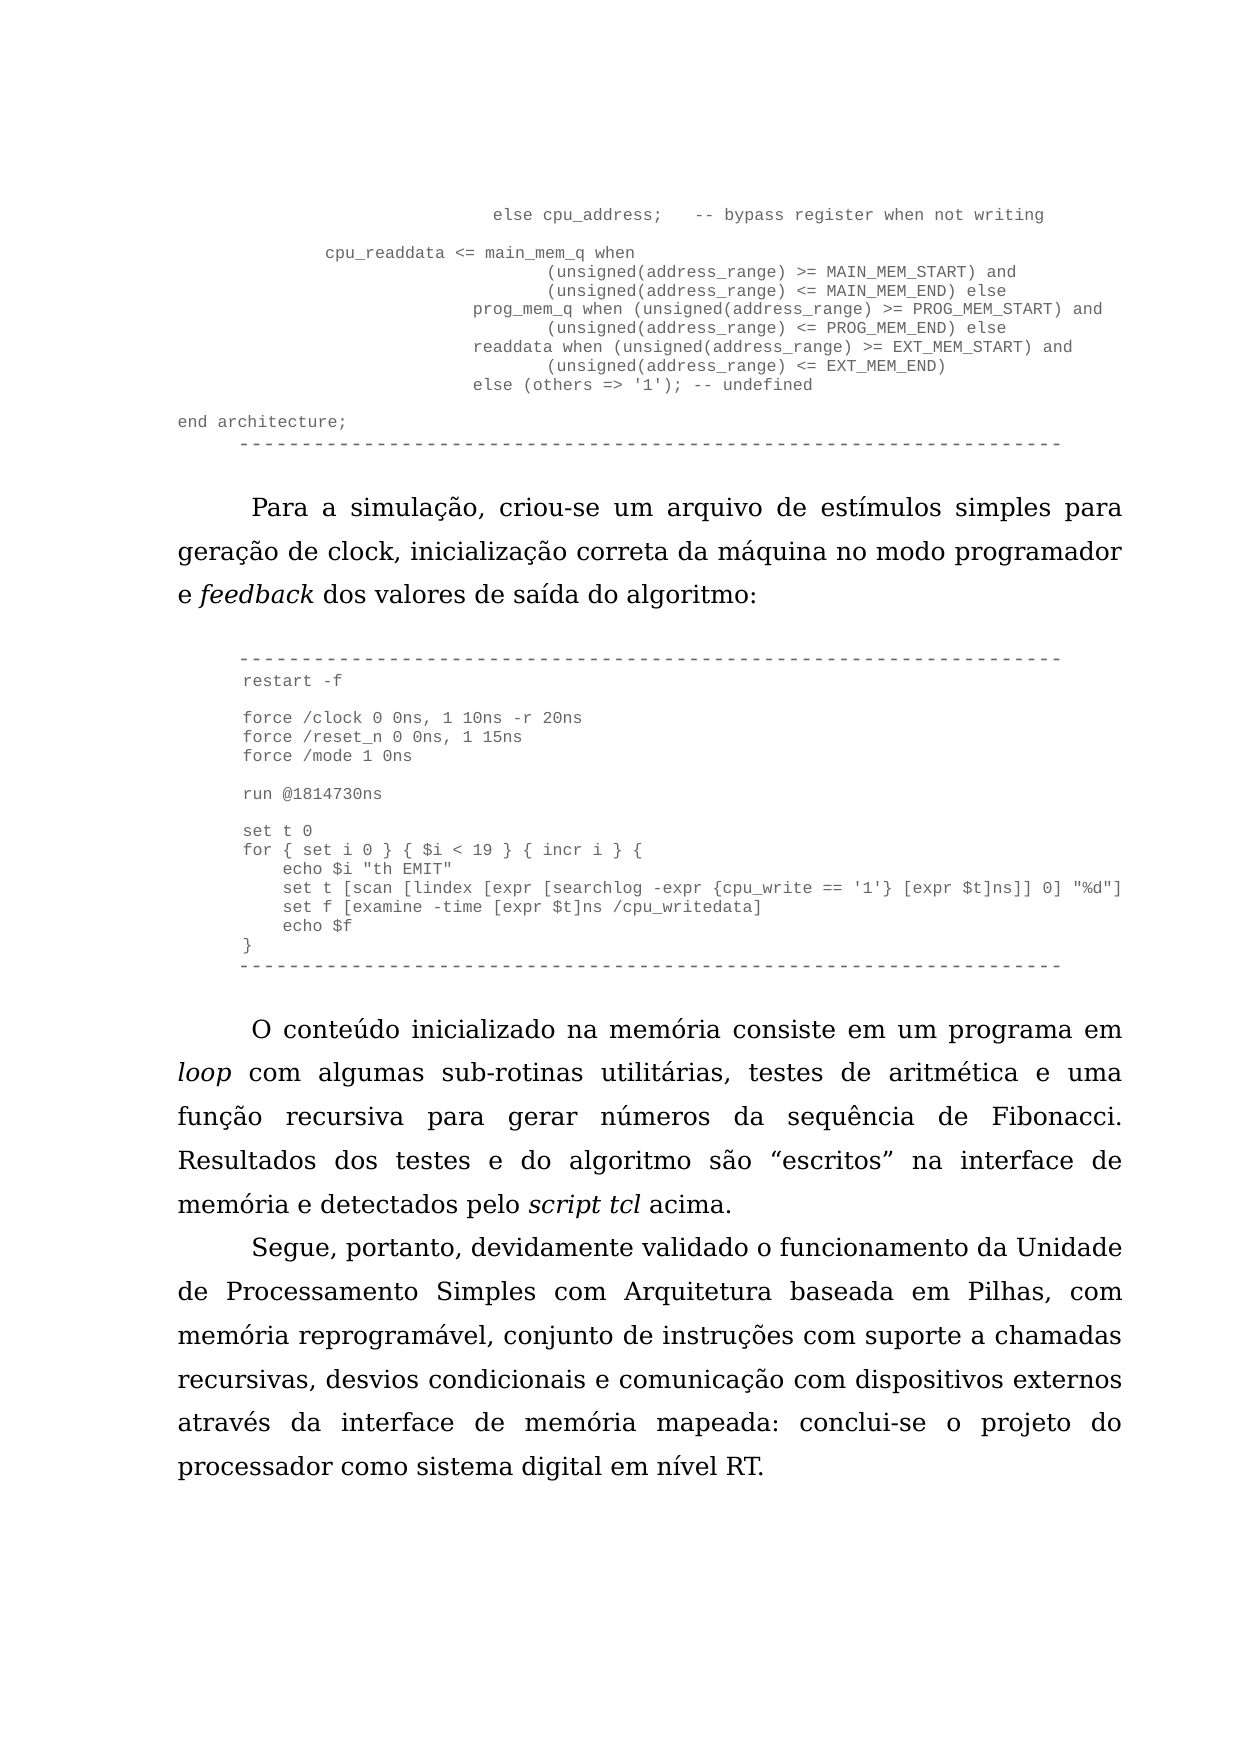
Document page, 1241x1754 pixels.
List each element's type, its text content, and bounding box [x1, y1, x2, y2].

text ------------------------------------------------------------------ [177, 648, 1123, 672]
text Para a simulação, criou-se um arquivo de estímulos simples para geração de clock, inicialização correta da máquina no modo programador e feedback dos valores de saída do algoritmo: [177, 493, 1123, 609]
text readdata when (unsigned(address_range) >= EXT_MEM_START) and [177, 339, 1123, 357]
text force /clock 0 0ns, 1 10ns -r 20ns [242, 710, 1123, 729]
text ------------------------------------------------------------------ [177, 433, 1123, 457]
text run @1814730ns [242, 785, 1123, 804]
text echo $f [242, 917, 1123, 936]
text set f [examine -time [expr $t]ns /cpu_writedata] [242, 898, 1123, 917]
text cpu_readdata <= main_mem_q when [177, 244, 1123, 263]
text for { set i 0 } { $i < 19 } { incr i } { [242, 842, 1123, 861]
text echo $i "th EMIT" [242, 861, 1123, 879]
text (unsigned(address_range) <= PROG_MEM_END) else [177, 320, 1123, 339]
text force /mode 1 0ns [242, 747, 1123, 766]
text } [242, 936, 1123, 955]
text else cpu_address; -- bypass register when not writing [177, 207, 1123, 226]
text set t [scan [lindex [expr [searchlog -expr {cpu_write == '1'} [expr $t]ns]] 0] "%d"] [242, 879, 1123, 898]
text (unsigned(address_range) >= MAIN_MEM_START) and (unsigned(address_range) <= MAIN_MEM_END) else [177, 263, 1123, 301]
text ------------------------------------------------------------------ [177, 955, 1123, 978]
text restart -f [242, 672, 1123, 691]
text force /reset_n 0 0ns, 1 15ns [242, 729, 1123, 747]
text end architecture; [177, 414, 1123, 433]
text set t 0 [242, 823, 1123, 842]
text else (others => '1'); -- undefined [177, 376, 1123, 395]
text (unsigned(address_range) <= EXT_MEM_END) [177, 357, 1123, 376]
text O conteúdo inicializado na memória consiste em um programa em loop com algumas sub-rotinas utilitárias, testes de aritmética e uma função recursiva para gerar números da sequência de Fibonacci. Resultados dos testes e do algoritmo são “escritos” na interface de memória e detectados pelo script tcl acima. [177, 1015, 1123, 1219]
text prog_mem_q when (unsigned(address_range) >= PROG_MEM_START) and [177, 301, 1123, 320]
text Segue, portanto, devidamente validado o funcionamento da Unidade de Processamento Simples com Arquitetura baseada em Pilhas, com memória reprogramável, conjunto de instruções com suporte a chamadas recursivas, desvios condicionais e comunicação com dispositivos externos através da interface de memória mapeada: conclui-se o projeto do processador como sistema digital em nível RT. [177, 1234, 1123, 1482]
